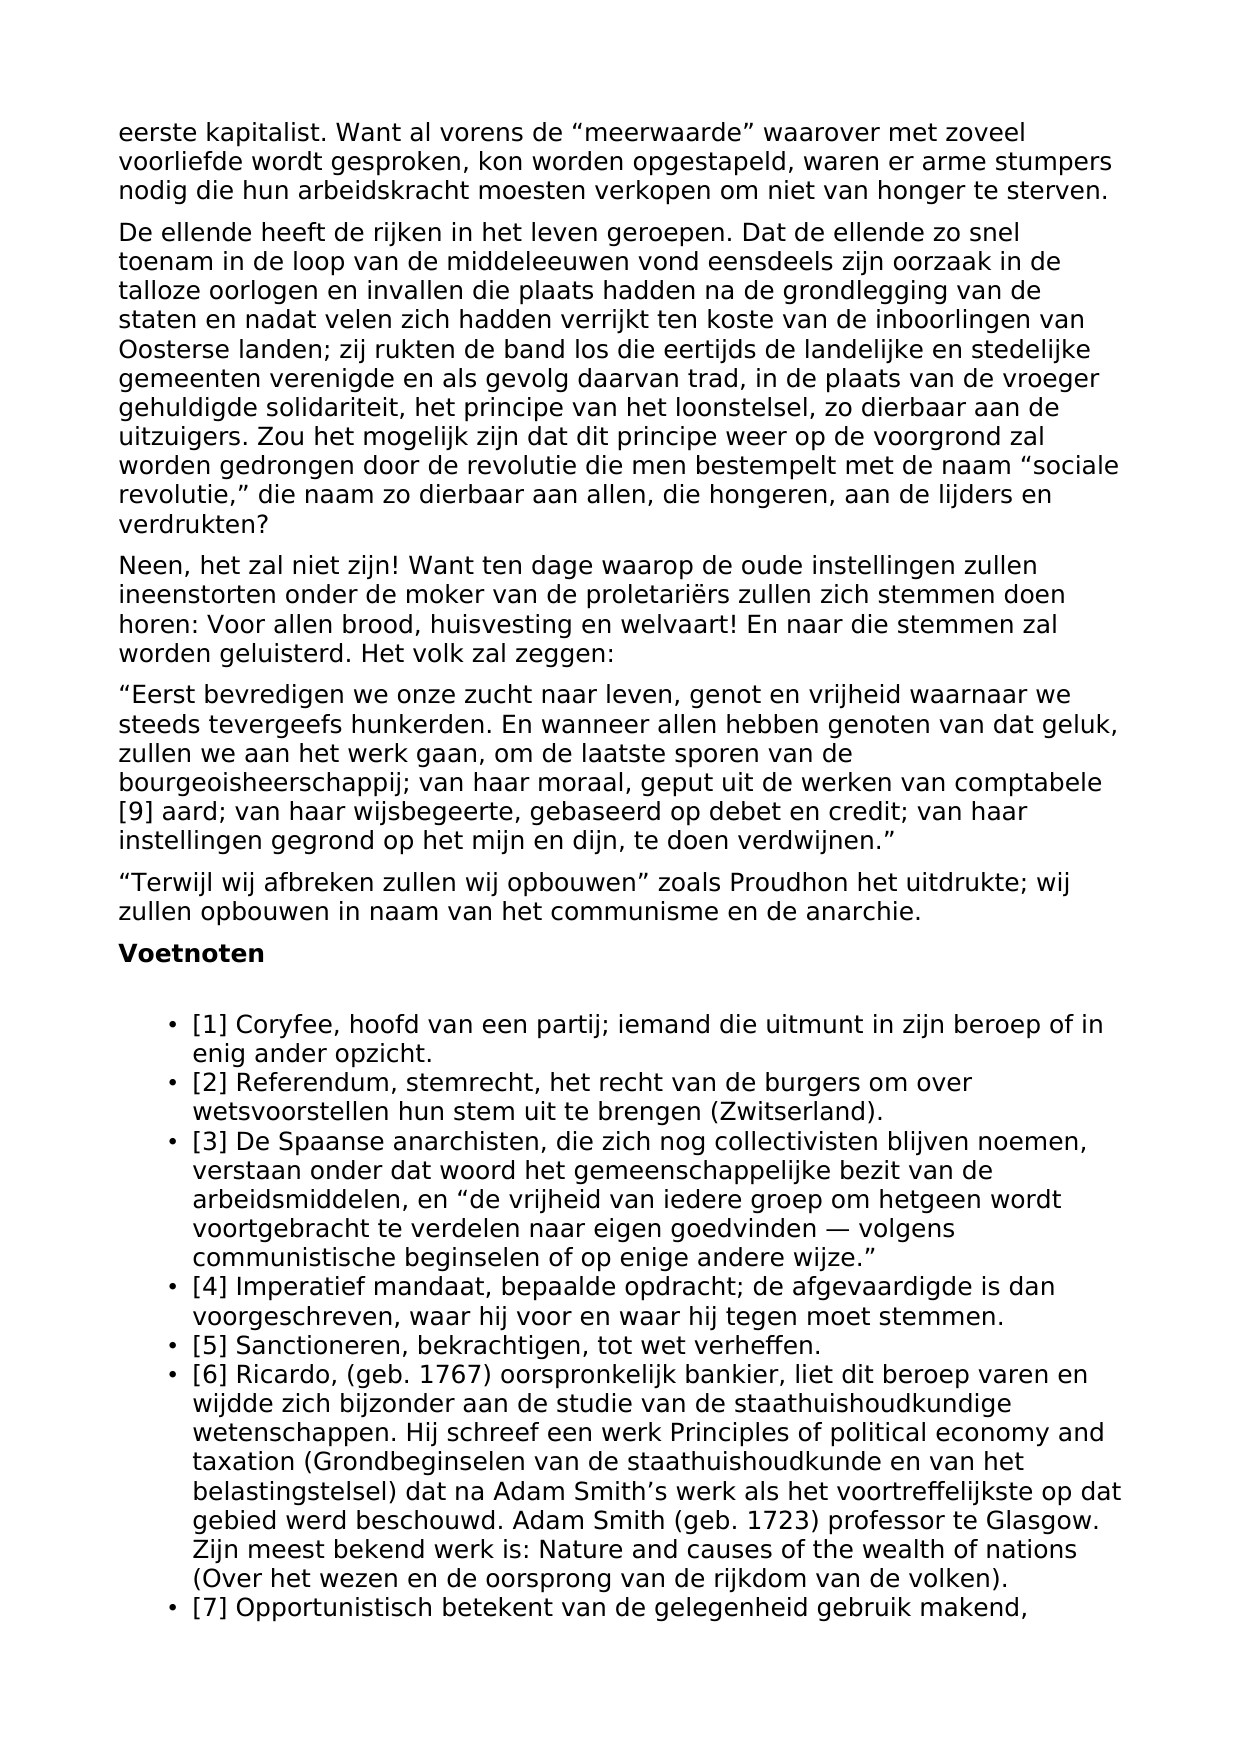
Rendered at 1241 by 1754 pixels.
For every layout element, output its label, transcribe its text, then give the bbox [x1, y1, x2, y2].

text De ellende heeft de rijken in het leven geroepen. Dat de ellende zo snel toenam in de loop van de middeleeuwen vond eensdeels zijn oorzaak in de talloze oorlogen en invallen die plaats hadden na de grondlegging van de staten en nadat velen zich hadden verrijkt ten koste van de inboorlingen van Oosterse landen; zij rukten de band los die eertijds de landelijke en stedelijke gemeenten verenigde en als gevolg daarvan trad, in de plaats van de vroeger gehuldigde solidariteit, het principe van het loonstelsel, zo dierbaar aan de uitzuigers. Zou het mogelijk zijn dat dit principe weer op de voorgrond zal worden gedrongen door de revolutie die men bestempelt met de naam “sociale revolutie,” die naam zo dierbaar aan allen, die hongeren, aan de lijders en verdrukten? [118, 218, 1122, 539]
text eerste kapitalist. Want al vorens de “meerwaarde” waarover met zoveel voorliefde wordt gesproken, kon worden opgestapeld, waren er arme stumpers nodig die hun arbeidskracht moesten verkopen om niet van honger te sterven. [118, 118, 1122, 206]
list [1] Coryfee, hoofd van een partij; iemand die uitmunt in zijn beroep of in enig ander opzicht. [177, 1010, 1122, 1068]
list [7] Opportunistisch betekent van de gelegenheid gebruik makend, [177, 1593, 1122, 1623]
list [2] Referendum, stemrecht, het recht van de burgers om over wetsvoorstellen hun stem uit te brengen (Zwitserland). [177, 1068, 1122, 1127]
text “Eerst bevredigen we onze zucht naar leven, genot en vrijheid waarnaar we steeds tevergeefs hunkerden. En wanneer allen hebben genoten van dat geluk, zullen we aan het werk gaan, om de laatste sporen van de bourgeoisheerschappij; van haar moraal, geput uit de werken van comptabele [9] aard; van haar wijsbegeerte, gebaseerd op debet en credit; van haar instellingen gegrond op het mijn en dijn, te doen verdwijnen.” [118, 681, 1122, 856]
text “Terwijl wij afbreken zullen wij opbouwen” zoals Proudhon het uitdrukte; wij zullen opbouwen in naam van het communisme en de anarchie. [118, 868, 1122, 926]
list [5] Sanctioneren, bekrachtigen, tot wet verheffen. [177, 1331, 1122, 1360]
list [3] De Spaanse anarchisten, die zich nog collectivisten blijven noemen, verstaan onder dat woord het gemeenschappelijke bezit van de arbeidsmiddelen, en “de vrijheid van iedere groep om hetgeen wordt voortgebracht te verdelen naar eigen goedvinden — volgens communistische beginselen of op enige andere wijze.” [177, 1127, 1122, 1273]
list [6] Ricardo, (geb. 1767) oorspronkelijk bankier, liet dit beroep varen en wijdde zich bijzonder aan de studie van de staathuishoudkundige wetenschappen. Hij schreef een werk Principles of political economy and taxation (Grondbeginselen van de staathuishoudkunde en van het belastingstelsel) dat na Adam Smith’s werk als het voortreffelijkste op dat gebied werd beschouwd. Adam Smith (geb. 1723) professor te Glasgow. Zijn meest bekend werk is: Nature and causes of the wealth of nations (Over het wezen en de oorsprong van de rijkdom van de volken). [177, 1360, 1122, 1593]
text Voetnoten [118, 939, 1122, 968]
text Neen, het zal niet zijn! Want ten dage waarop de oude instellingen zullen ineenstorten onder de moker van de proletariërs zullen zich stemmen doen horen: Voor allen brood, huisvesting en welvaart! En naar die stemmen zal worden geluisterd. Het volk zal zeggen: [118, 551, 1122, 668]
list [4] Imperatief mandaat, bepaalde opdracht; de afgevaardigde is dan voorgeschreven, waar hij voor en waar hij tegen moet stemmen. [177, 1273, 1122, 1331]
